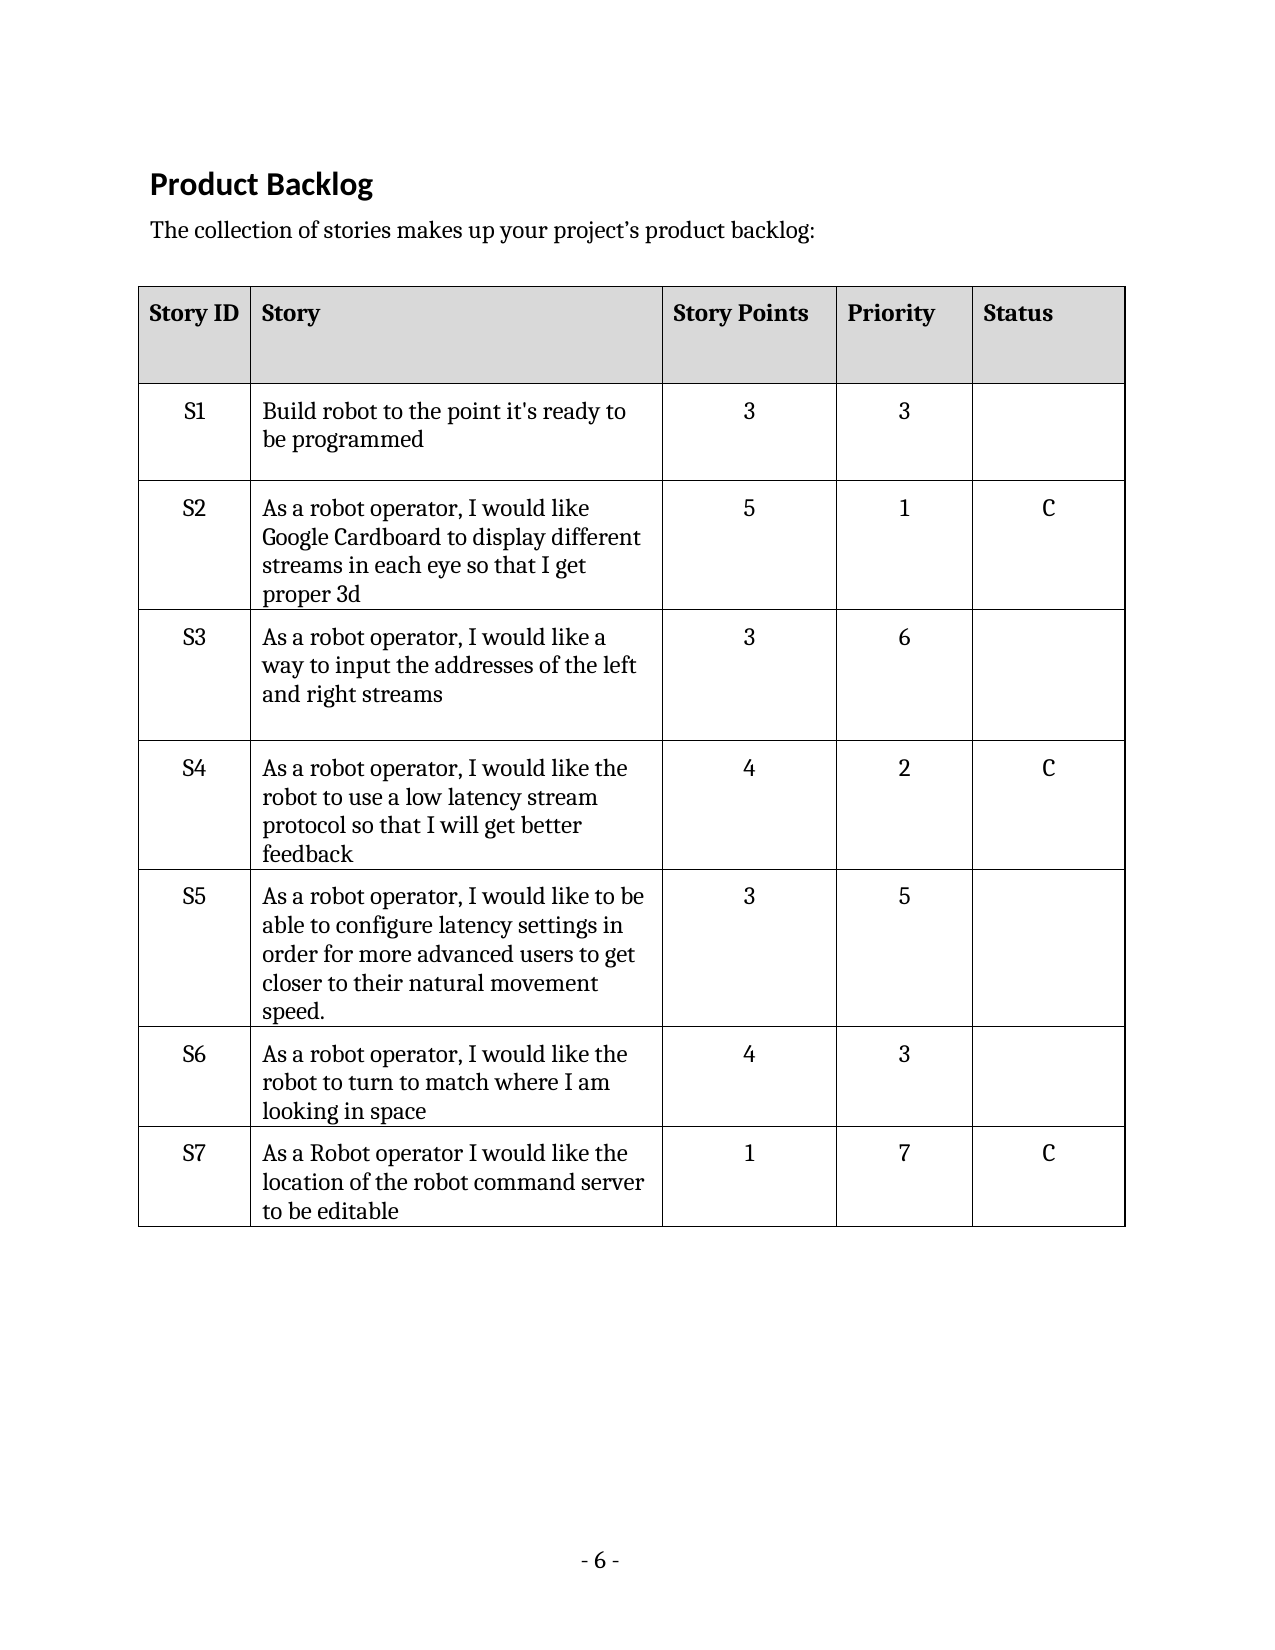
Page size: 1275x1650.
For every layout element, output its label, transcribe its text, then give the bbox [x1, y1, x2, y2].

table_cell C [973, 481, 1124, 609]
table_cell 7 [837, 1127, 972, 1226]
table_header Story Points [663, 287, 836, 383]
table_cell 6 [837, 610, 972, 740]
table_cell [973, 384, 1124, 480]
table_cell 4 [663, 1027, 836, 1126]
table_cell 3 [837, 384, 972, 480]
table_cell S3 [139, 610, 250, 740]
table_cell As a robot operator, I would like the robot to use a low latency stream protocol so that I will get better feedback [251, 741, 662, 869]
table_cell [973, 870, 1124, 1026]
table_cell S7 [139, 1127, 250, 1226]
table_cell 4 [663, 741, 836, 869]
table_header Status [973, 287, 1124, 383]
table_cell As a robot operator, I would like the robot to turn to match where I am looking in space [251, 1027, 662, 1126]
table_cell C [973, 741, 1124, 869]
table_header Story ID [139, 287, 250, 383]
table_cell [973, 1027, 1124, 1126]
table_cell Build robot to the point it's ready to be programmed [251, 384, 662, 480]
table_cell [973, 610, 1124, 740]
table_cell 3 [837, 1027, 972, 1126]
table_cell 5 [837, 870, 972, 1026]
table_cell As a Robot operator I would like the location of the robot command server to be editable [251, 1127, 662, 1226]
table_cell 1 [663, 1127, 836, 1226]
table_cell C [973, 1127, 1124, 1226]
table_cell 2 [837, 741, 972, 869]
table_cell As a robot operator, I would like to be able to configure latency settings in order for more advanced users to get closer to their natural movement speed. [251, 870, 662, 1026]
table_header Story [251, 287, 662, 383]
table_cell S2 [139, 481, 250, 609]
table_cell S6 [139, 1027, 250, 1126]
table_cell 3 [663, 610, 836, 740]
table_cell S5 [139, 870, 250, 1026]
table_cell 5 [663, 481, 836, 609]
table_cell As a robot operator, I would like Google Cardboard to display different streams in each eye so that I get proper 3d [251, 481, 662, 609]
table_cell As a robot operator, I would like a way to input the addresses of the left and right streams [251, 610, 662, 740]
table_cell S4 [139, 741, 250, 869]
table_cell 3 [663, 870, 836, 1026]
text The collection of stories makes up your project’s product backlog: [150, 216, 1125, 244]
table_cell 1 [837, 481, 972, 609]
table_header Priority [837, 287, 972, 383]
table_cell 3 [663, 384, 836, 480]
subtitle Product Backlog [150, 162, 1125, 203]
table_cell S1 [139, 384, 250, 480]
